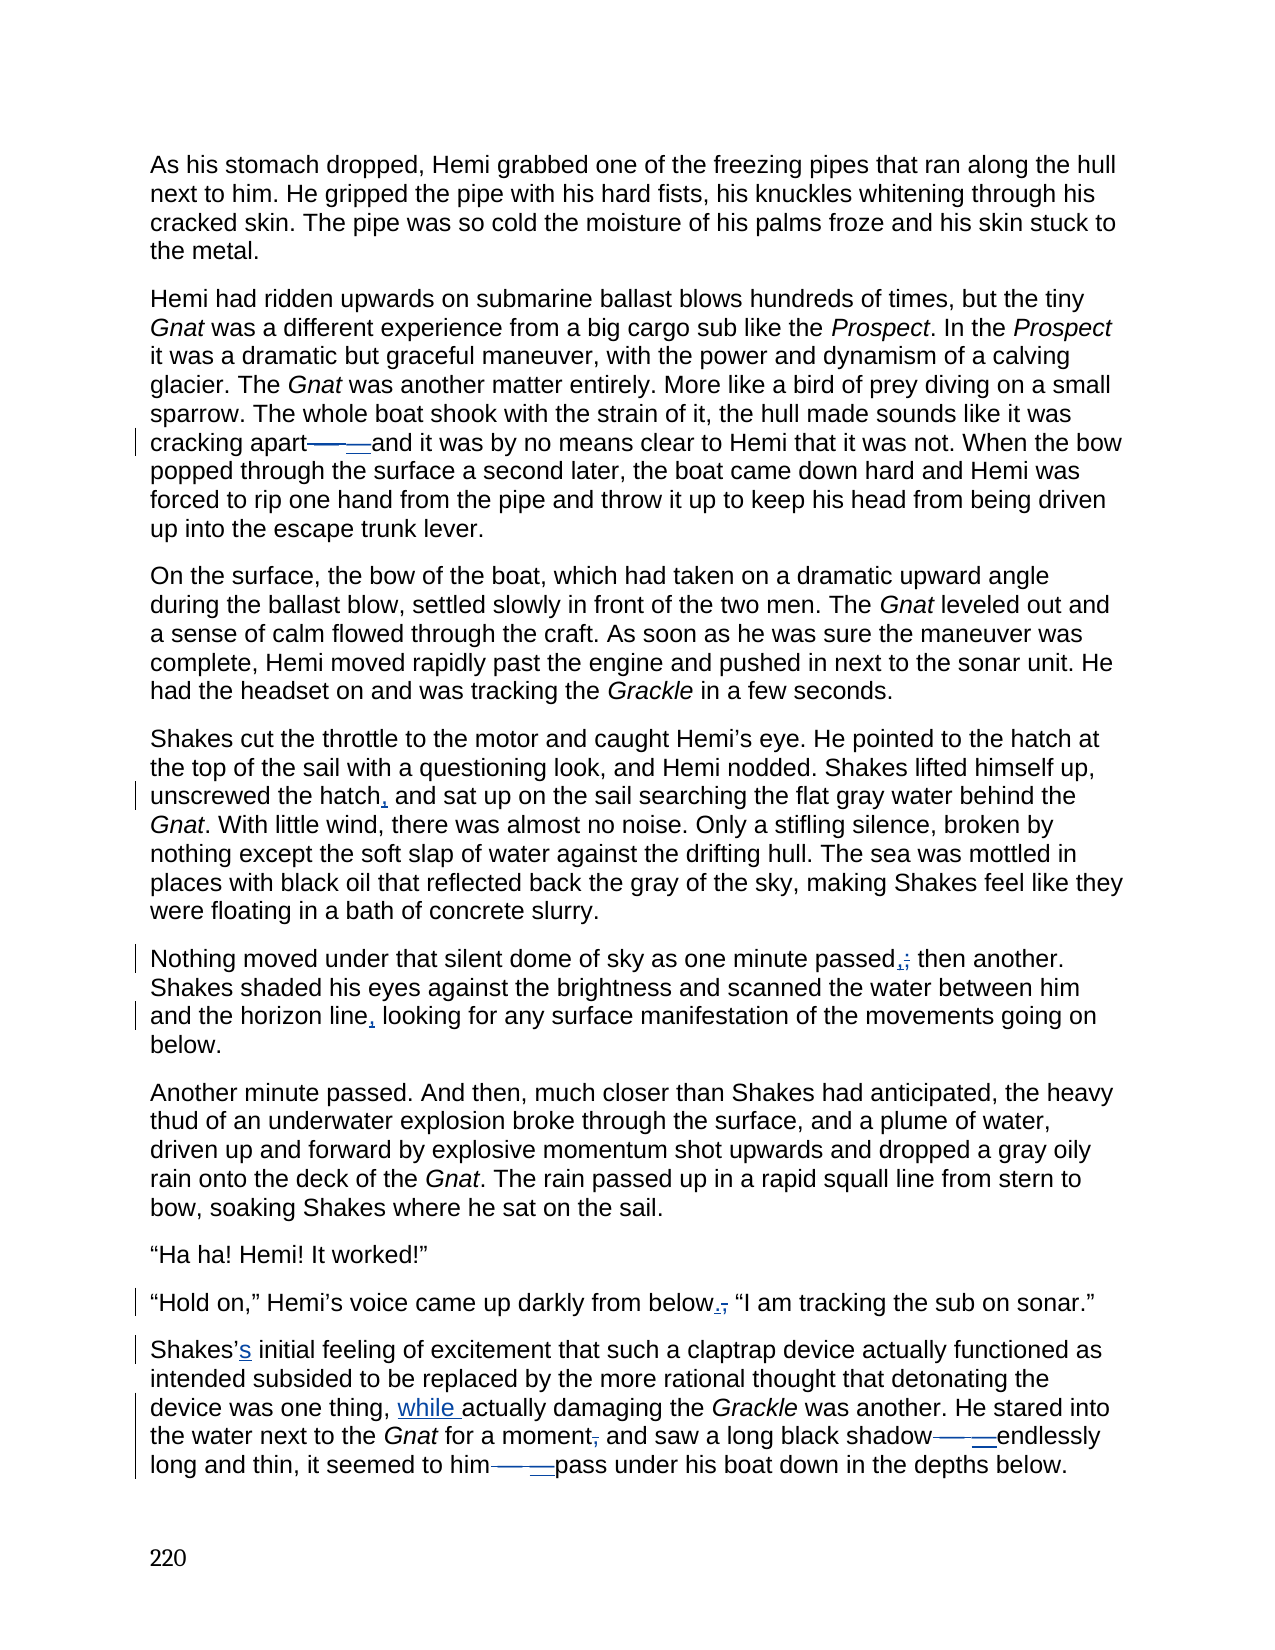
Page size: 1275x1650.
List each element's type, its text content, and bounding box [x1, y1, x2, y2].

text As his stomach dropped, Hemi grabbed one of the freezing pipes that ran along the hull next to him. He gripped the pipe with his hard fists, his knuckles whitening through his cracked skin. The pipe was so cold the moisture of his palms froze and his skin stuck to the metal. [150, 150, 1125, 265]
text Hemi had ridden upwards on submarine ballast blows hundreds of times, but the tiny Gnat was a different experience from a big cargo sub like the Prospect. In the Prospect it was a dramatic but graceful maneuver, with the power and dynamism of a calving glacier. The Gnat was another matter entirely. More like a bird of prey diving on a small sparrow. The whole boat shook with the strain of it, the hull made sounds like it was cracking apart—and it was by no means clear to Hemi that it was not. When the bow popped through the surface a second later, the boat came down hard and Hemi was forced to rip one hand from the pipe and throw it up to keep his head from being driven up into the escape trunk lever. [150, 284, 1125, 542]
text “Ha ha! Hemi! It worked!” [150, 1240, 1125, 1269]
text Another minute passed. And then, much closer than Shakes had anticipated, the heavy thud of an underwater explosion broke through the surface, and a plume of water, driven up and forward by explosive momentum shot upwards and dropped a gray oily rain onto the deck of the Gnat. The rain passed up in a rapid squall line from stern to bow, soaking Shakes where he sat on the sail. [150, 1077, 1125, 1221]
text “Hold on,” Hemi’s voice came up darkly from below. “I am tracking the sub on sonar.” [150, 1287, 1125, 1316]
text Shakes’s initial feeling of excitement that such a claptrap device actually functioned as intended subsided to be replaced by the more rational thought that detonating the device was one thing, while actually damaging the Grackle was another. He stared into the water next to the Gnat for a moment and saw a long black shadow—endlessly long and thin, it seemed to him—pass under his boat down in the depths below. [150, 1335, 1125, 1479]
text On the surface, the bow of the boat, which had taken on a dramatic upward angle during the ballast blow, settled slowly in front of the two men. The Gnat leveled out and a sense of calm flowed through the craft. As soon as he was sure the maneuver was complete, Hemi moved rapidly past the engine and pushed in next to the sonar unit. He had the headset on and was tracking the Grackle in a few seconds. [150, 561, 1125, 705]
text Nothing moved under that silent dome of sky as one minute passed, then another. Shakes shaded his eyes against the brightness and scanned the water between him and the horizon line, looking for any surface manifestation of the movements going on below. [150, 944, 1125, 1059]
text Shakes cut the throttle to the motor and caught Hemi’s eye. He pointed to the hatch at the top of the sail with a questioning look, and Hemi nodded. Shakes lifted himself up, unscrewed the hatch, and sat up on the sail searching the flat gray water behind the Gnat. With little wind, there was almost no noise. Only a stifling silence, broken by nothing except the soft slap of water against the drifting hull. The sea was mottled in places with black oil that reflected back the gray of the sky, making Shakes feel like they were floating in a bath of concrete slurry. [150, 724, 1125, 925]
